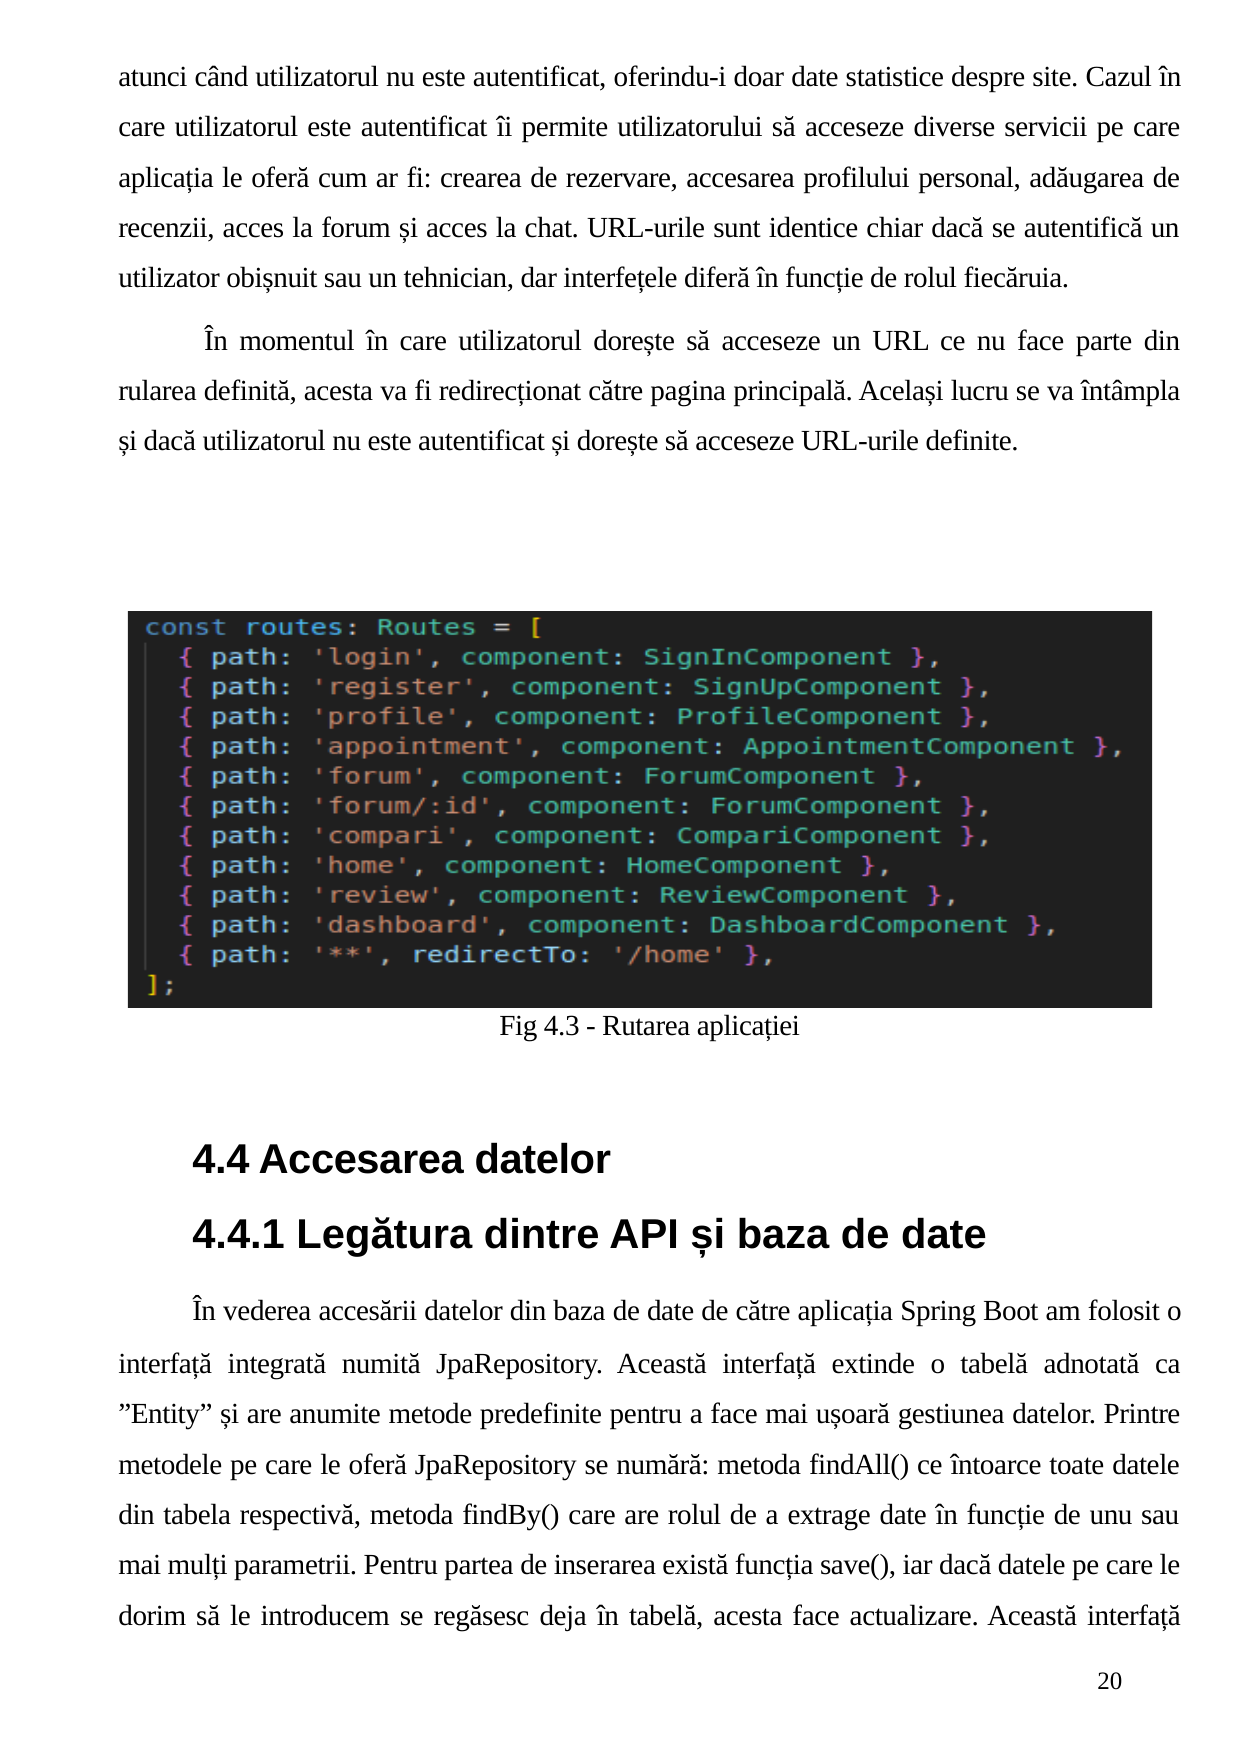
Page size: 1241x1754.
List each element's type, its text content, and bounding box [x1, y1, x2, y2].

subtitle 4.4 Accesarea datelor [118, 1134, 1181, 1182]
text În vederea accesării datelor din baza de date de către aplicația Spring Boot am folosit o interfață integrată numită JpaRepository. Această interfață extinde o tabelă adnotată ca ”Entity” și are anumite metode predefinite pentru a face mai ușoară gestiunea datelor. Printre metodele pe care le oferă JpaRepository se numără: metoda findAll() ce întoarce toate datele din tabela respectivă, metoda findBy() care are rolul de a extrage date în funcție de unu sau mai mulți parametrii. Pentru partea de inserarea există funcția save(), iar dacă datele pe care le dorim să le introducem se regăsesc deja în tabelă, acesta face actualizare. Această interfață [118, 1281, 1181, 1631]
subtitle 4.4.1 Legătura dintre API și baza de date [118, 1209, 1181, 1257]
picture [127, 611, 1153, 1008]
text În momentul în care utilizatorul dorește să acceseze un URL ce nu face parte din rularea definită, acesta va fi redirecționat către pagina principală. Același lucru se va întâmpla și dacă utilizatorul nu este autentificat și dorește să acceseze URL-urile definite. [118, 323, 1181, 457]
text atunci când utilizatorul nu este autentificat, oferindu-i doar date statistice despre site. Cazul în care utilizatorul este autentificat îi permite utilizatorului să acceseze diverse servicii pe care aplicația le oferă cum ar fi: crearea de rezervare, accesarea profilului personal, adăugarea de recenzii, acces la forum și acces la chat. URL-urile sunt identice chiar dacă se autentifică un utilizator obișnuit sau un tehnician, dar interfețele diferă în funcție de rolul fiecăruia. [118, 59, 1181, 294]
text Fig 4.3 - Rutarea aplicației [118, 871, 1181, 1041]
